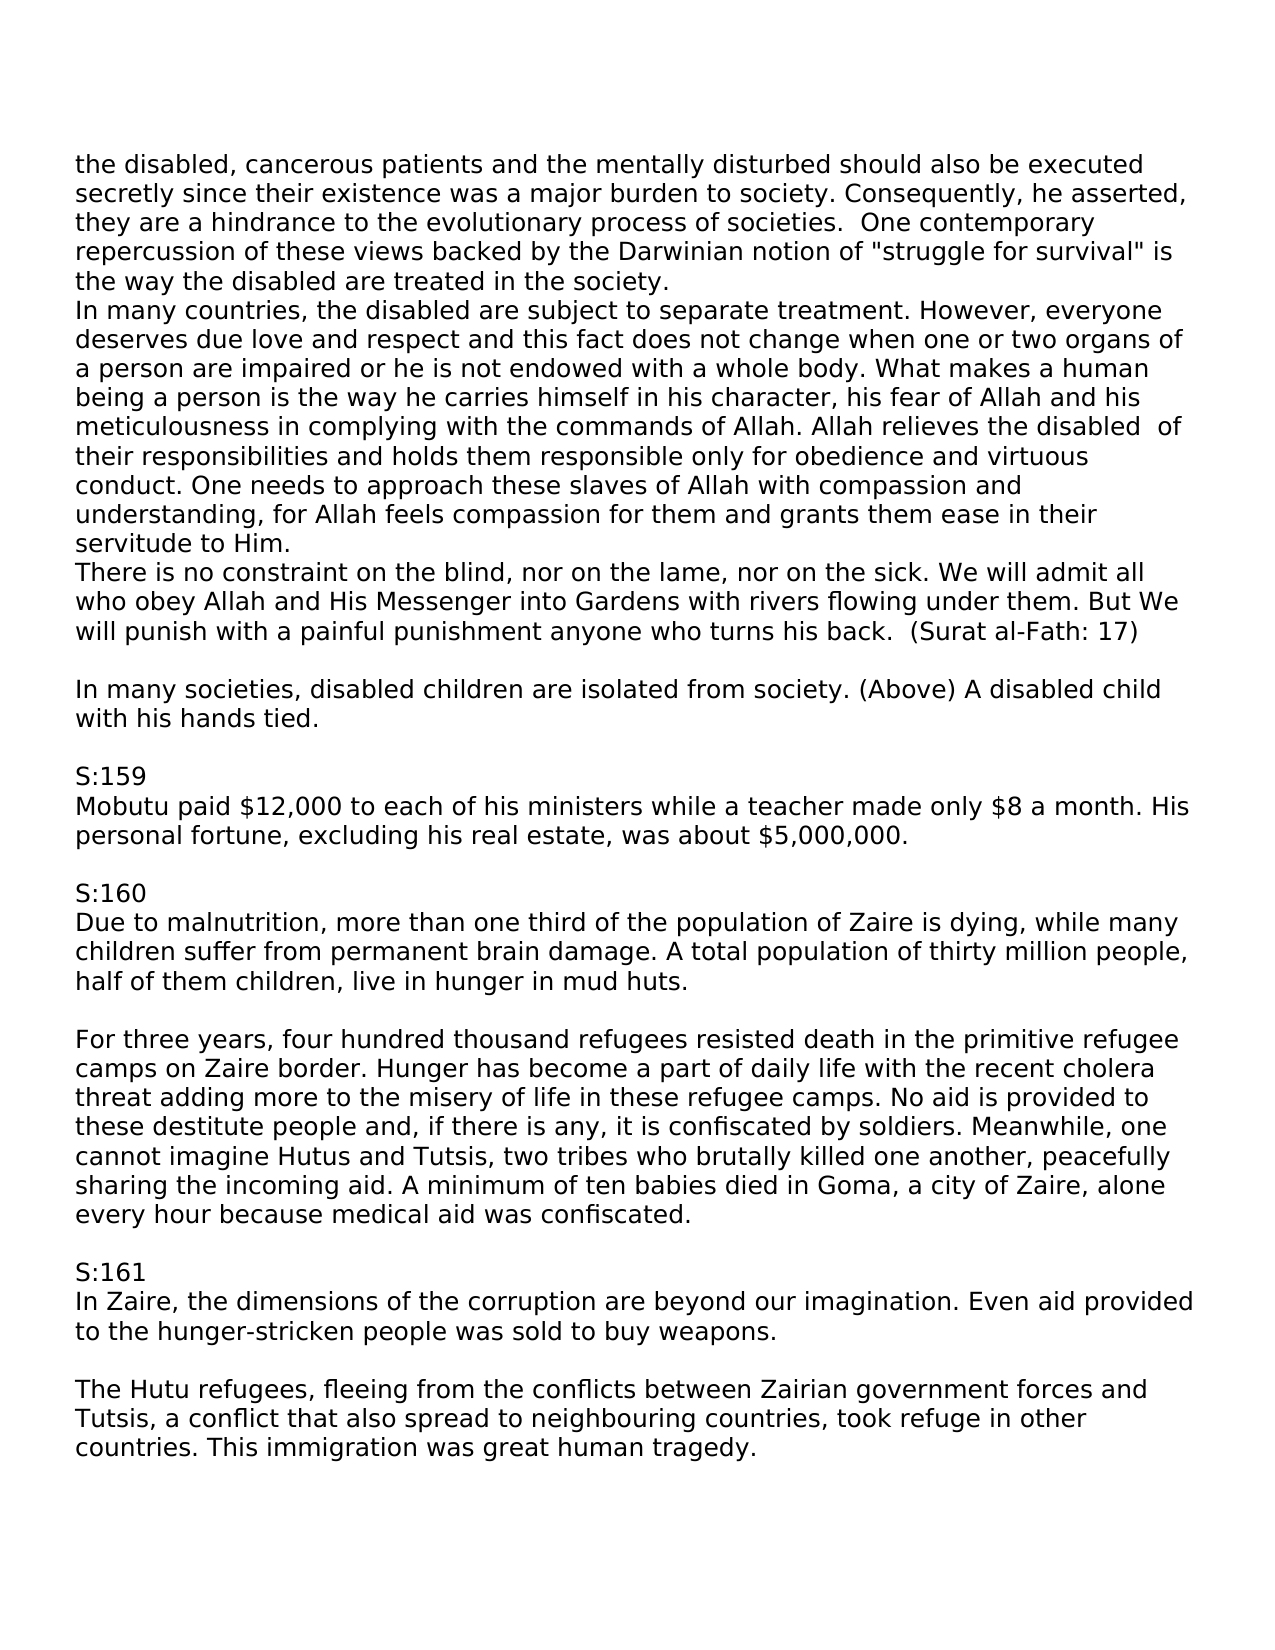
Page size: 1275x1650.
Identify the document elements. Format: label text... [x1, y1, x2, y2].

text Mobutu paid $12,000 to each of his ministers while a teacher made only $8 a month. His personal fortune, excluding his real estate, was about $5,000,000. [75, 792, 1200, 850]
text Due to malnutrition, more than one third of the population of Zaire is dying, while many children suffer from permanent brain damage. A total population of thirty million people, half of them children, live in hunger in mud huts. [75, 908, 1200, 996]
text There is no constraint on the blind, nor on the lame, nor on the sick. We will admit all who obey Allah and His Messenger into Gardens with rivers flowing under them. But We will punish with a painful punishment anyone who turns his back. (Surat al-Fath: 17) [75, 558, 1200, 646]
text The Hutu refugees, fleeing from the conflicts between Zairian government forces and Tutsis, a conflict that also spread to neighbouring countries, took refuge in other countries. This immigration was great human tragedy. [75, 1375, 1200, 1462]
text the disabled, cancerous patients and the mentally disturbed should also be executed secretly since their existence was a major burden to society. Consequently, he asserted, they are a hindrance to the evolutionary process of societies. One contemporary repercussion of these views backed by the Darwinian notion of "struggle for survival" is the way the disabled are treated in the society. [75, 150, 1200, 296]
text S:159 [75, 762, 1200, 792]
text In many countries, the disabled are subject to separate treatment. However, everyone deserves due love and respect and this fact does not change when one or two organs of a person are impaired or he is not endowed with a whole body. What makes a human being a person is the way he carries himself in his character, his fear of Allah and his meticulousness in complying with the commands of Allah. Allah relieves the disabled of their responsibilities and holds them responsible only for obedience and virtuous conduct. One needs to approach these slaves of Allah with compassion and understanding, for Allah feels compassion for them and grants them ease in their servitude to Him. [75, 296, 1200, 558]
text S:160 [75, 879, 1200, 908]
text For three years, four hundred thousand refugees resisted death in the primitive refugee camps on Zaire border. Hunger has become a part of daily life with the recent cholera threat adding more to the misery of life in these refugee camps. No aid is provided to these destitute people and, if there is any, it is confiscated by soldiers. Meanwhile, one cannot imagine Hutus and Tutsis, two tribes who brutally killed one another, peacefully sharing the incoming aid. A minimum of ten babies died in Goma, a city of Zaire, alone every hour because medical aid was confiscated. [75, 1025, 1200, 1229]
text S:161 [75, 1258, 1200, 1287]
text In many societies, disabled children are isolated from society. (Above) A disabled child with his hands tied. [75, 675, 1200, 733]
text In Zaire, the dimensions of the corruption are beyond our imagination. Even aid provided to the hunger-stricken people was sold to buy weapons. [75, 1287, 1200, 1346]
